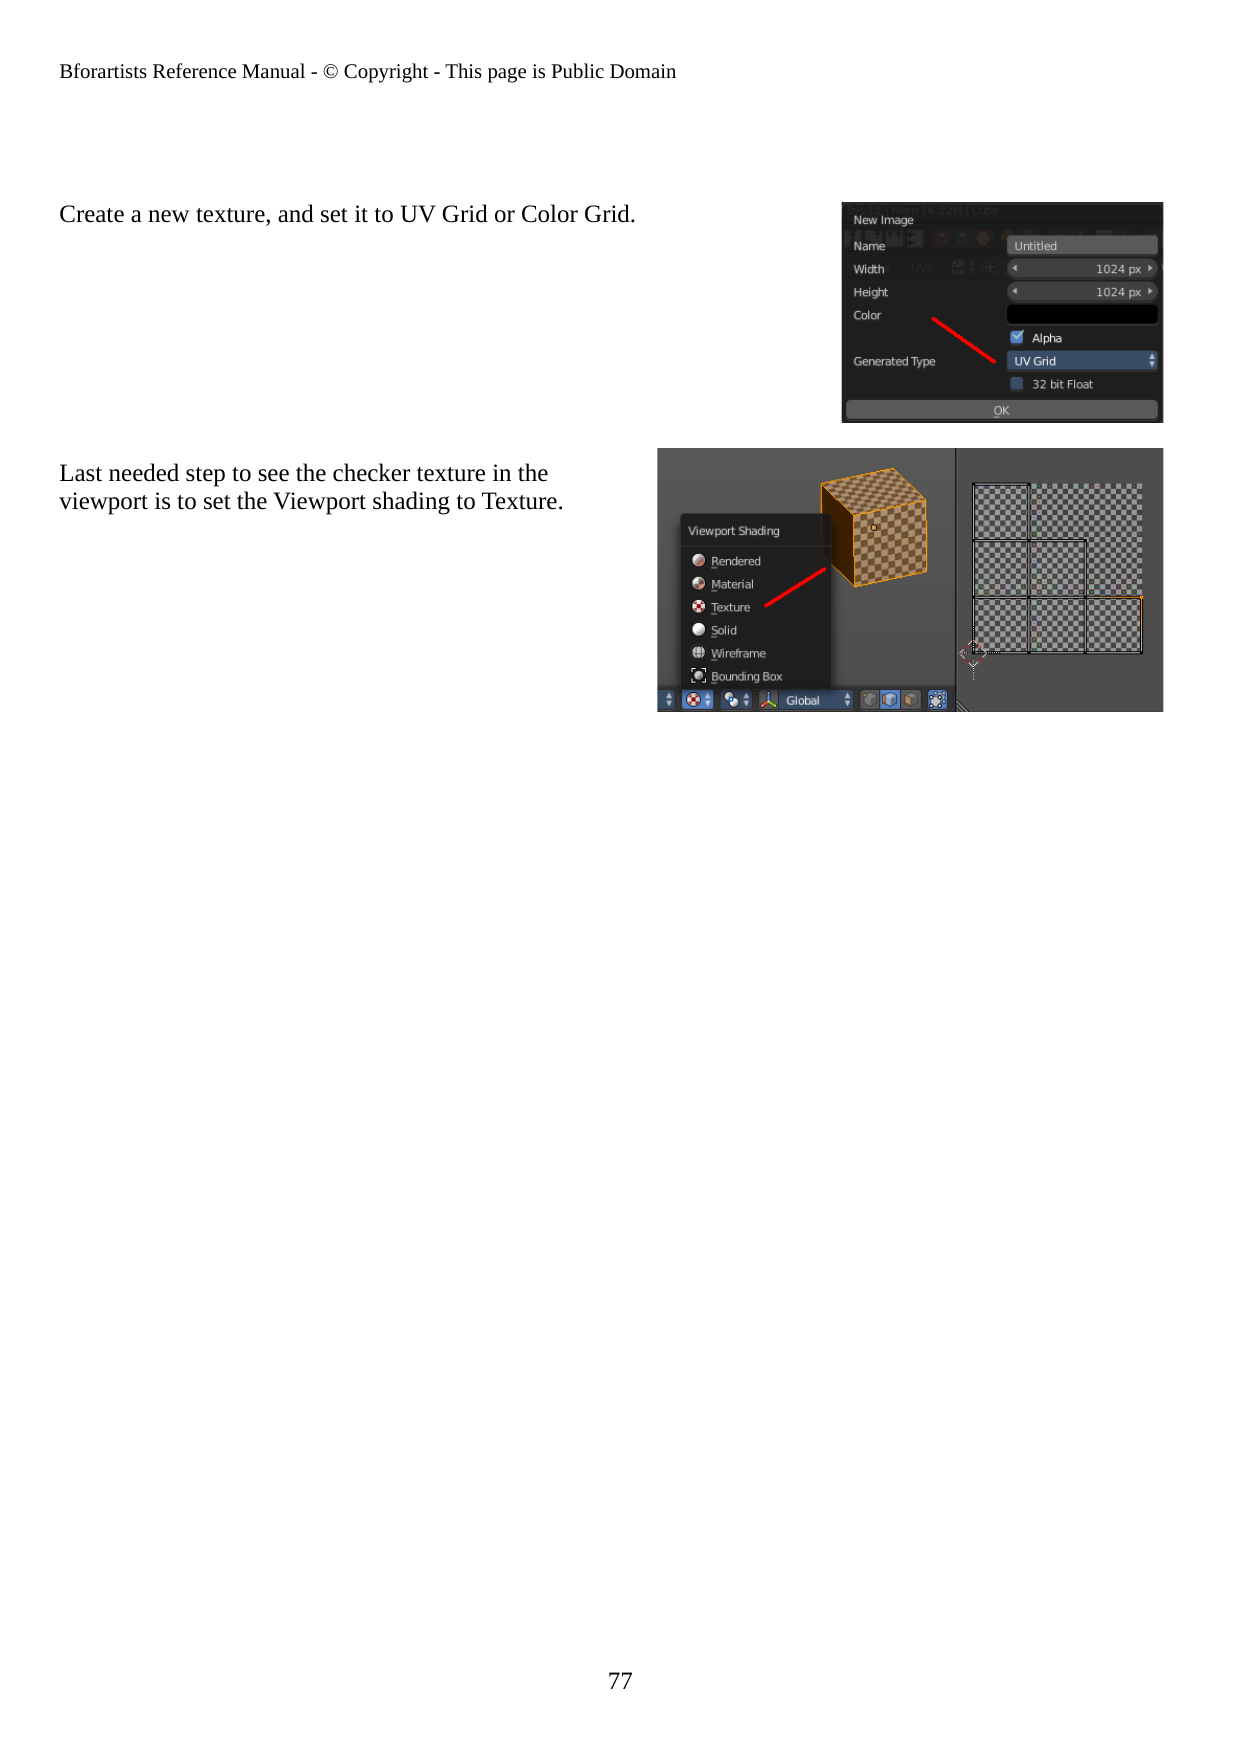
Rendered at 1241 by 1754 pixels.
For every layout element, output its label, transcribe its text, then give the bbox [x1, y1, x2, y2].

picture [657, 448, 1164, 712]
text Create a new texture, and set it to UV Grid or Color Grid. [59, 199, 1181, 228]
text Last needed step to see the checker texture in the viewport is to set the Viewport shading to Texture. [59, 458, 657, 515]
picture [841, 202, 1164, 423]
